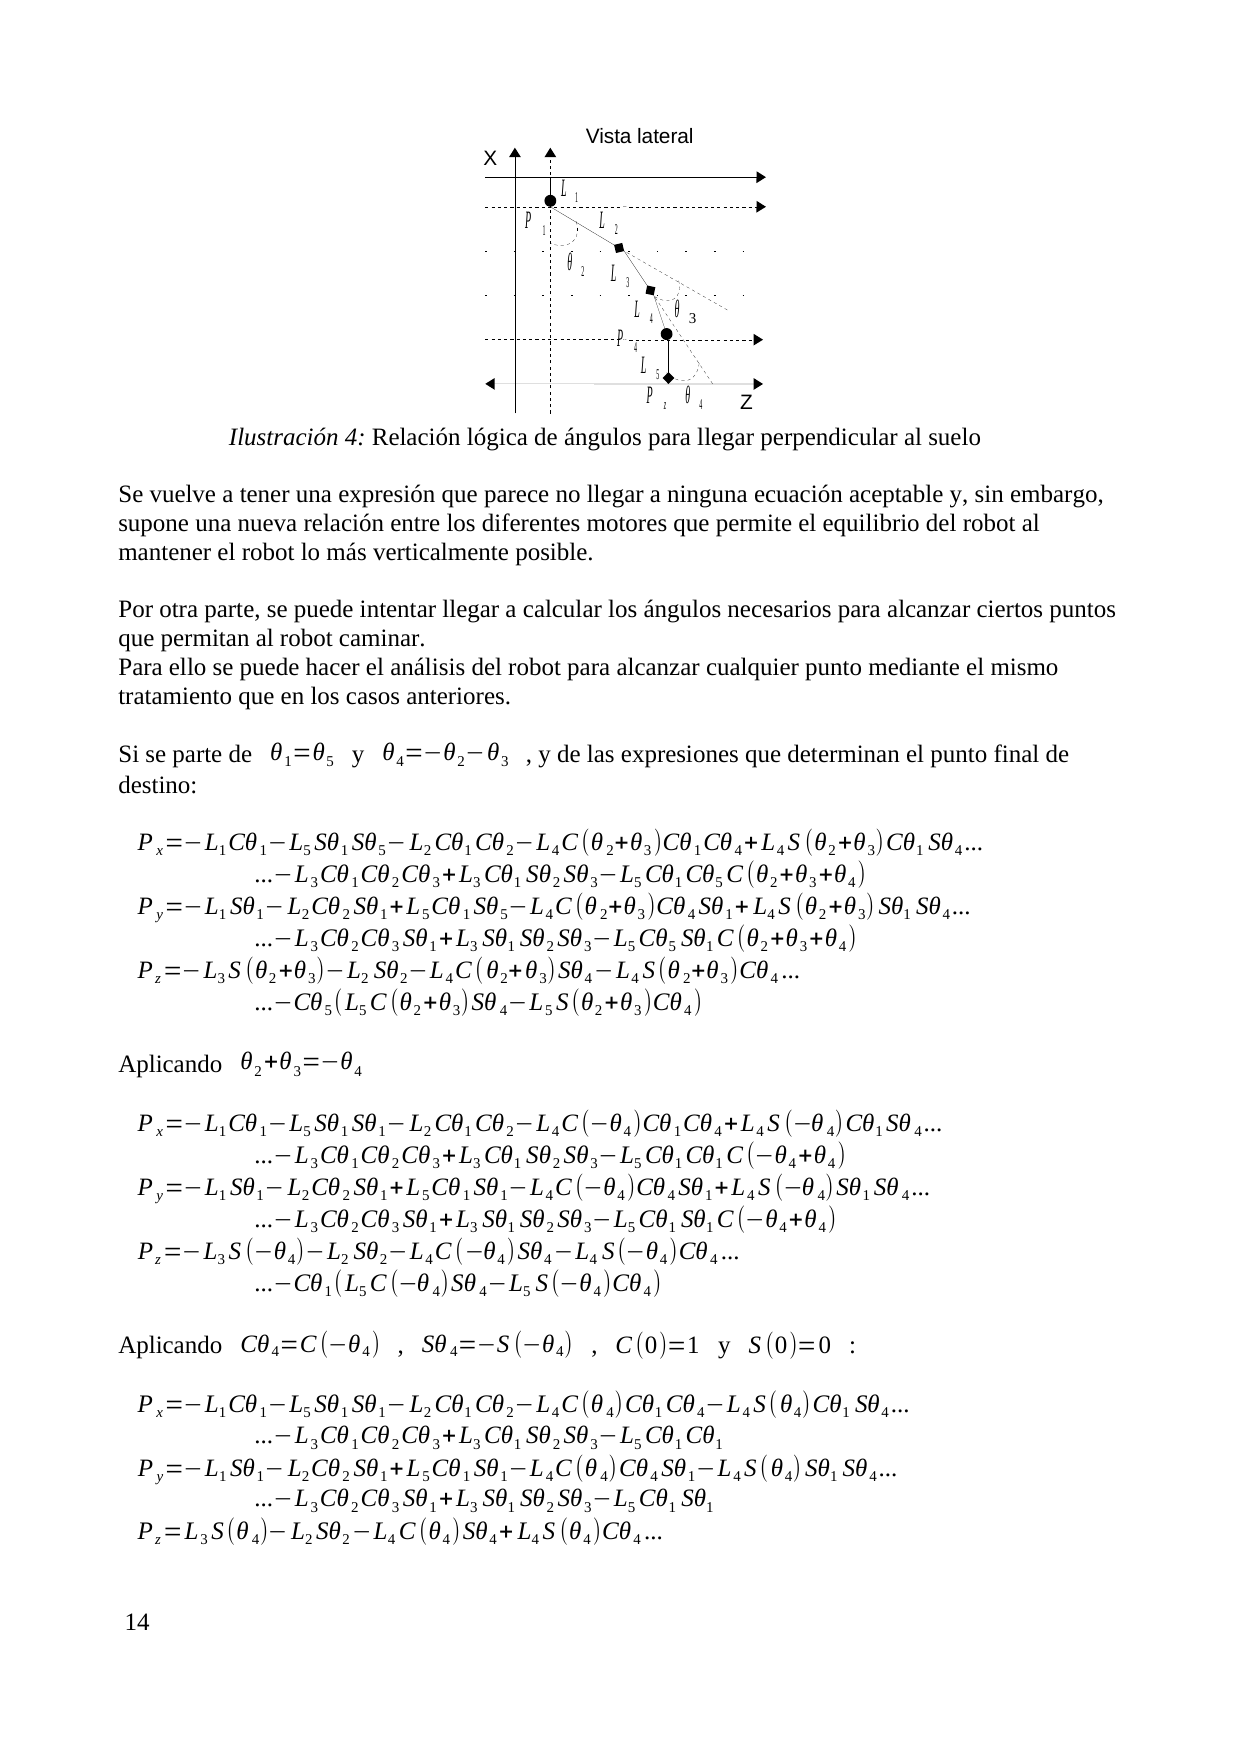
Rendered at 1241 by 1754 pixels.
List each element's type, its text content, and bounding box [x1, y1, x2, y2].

text Por otra parte, se puede intentar llegar a calcular los ángulos necesarios para alcanzar ciertos puntos que permitan al robot caminar. [118, 594, 1122, 652]
text Se vuelve a tener una expresión que parece no llegar a ninguna ecuación aceptable y, sin embargo, supone una nueva relación entre los diferentes motores que permite el equilibrio del robot al mantener el robot lo más verticalmente posible. [118, 479, 1122, 566]
text Ilustración 4: Relación lógica de ángulos para llegar perpendicular al suelo [229, 131, 1012, 451]
text Para ello se puede hacer el análisis del robot para alcanzar cualquier punto mediante el mismo tratamiento que en los casos anteriores. [118, 652, 1122, 709]
text Aplicando [118, 1048, 1122, 1079]
text Si se parte dey, y de las expresiones que determinan el punto final de destino: [118, 738, 1122, 798]
text Aplicando,,y: [118, 1329, 1122, 1361]
